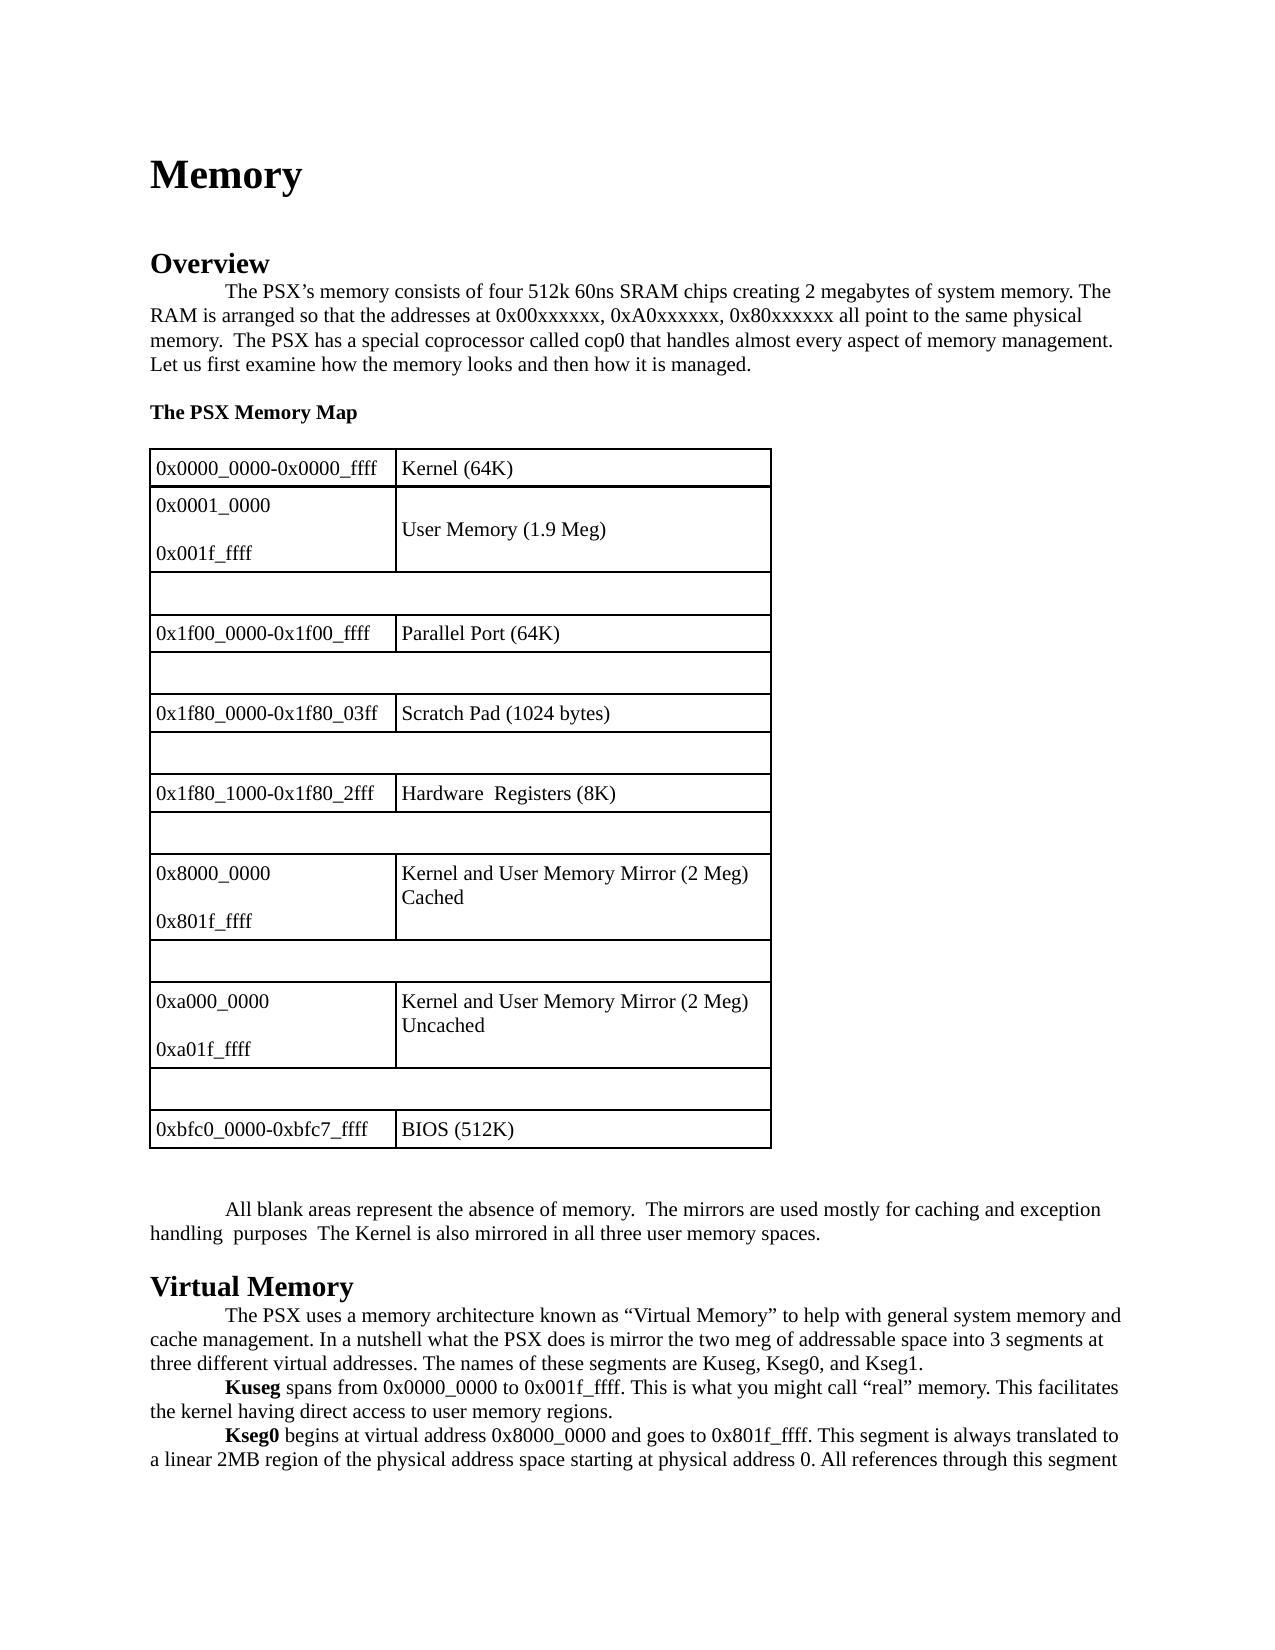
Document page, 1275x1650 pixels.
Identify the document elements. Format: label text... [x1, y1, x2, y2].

table_cell 0x1f00_0000-0x1f00_ffff [151, 616, 395, 651]
table_cell 0xbfc0_0000-0xbfc7_ffff [151, 1111, 395, 1147]
table_cell [396, 813, 770, 853]
table_cell [396, 1069, 770, 1109]
table_cell Scratch Pad (1024 bytes) [397, 695, 770, 731]
table_cell [151, 941, 396, 981]
text All blank areas represent the absence of memory. The mirrors are used mostly for caching and exception handling purposes The Kernel is also mirrored in all three user memory spaces. [150, 1197, 1125, 1245]
table_cell 0x0001_0000 0x001f_ffff [151, 488, 395, 571]
text Kuseg spans from 0x0000_0000 to 0x001f_ffff. This is what you might call “real” memory. This facilitates the kernel having direct access to user memory regions. [150, 1375, 1125, 1423]
table_cell [396, 653, 770, 693]
table_cell User Memory (1.9 Meg) [397, 488, 770, 571]
table_cell [151, 573, 396, 613]
table_cell 0xa000_0000 0xa01f_ffff [151, 983, 395, 1067]
table_cell Parallel Port (64K) [397, 616, 770, 651]
table_cell Kernel and User Memory Mirror (2 Meg) Cached [397, 855, 770, 939]
text Memory [150, 150, 1125, 198]
table_header 0x0000_0000-0x0000_ffff [151, 450, 395, 485]
table_cell 0x8000_0000 0x801f_ffff [151, 855, 395, 939]
table_cell BIOS (512K) [397, 1111, 770, 1147]
table_cell 0x1f80_0000-0x1f80_03ff [151, 695, 395, 731]
text The PSX uses a memory architecture known as “Virtual Memory” to help with general system memory and cache management. In a nutshell what the PSX does is mirror the two meg of addressable space into 3 segments at three different virtual addresses. The names of these segments are Kuseg, Kseg0, and Kseg1. [150, 1303, 1125, 1375]
table_cell Kernel and User Memory Mirror (2 Meg) Uncached [397, 983, 770, 1067]
text Overview [150, 246, 1125, 279]
table_cell [151, 1069, 396, 1109]
table_cell [396, 733, 770, 773]
table_cell [396, 941, 770, 981]
subtitle Virtual Memory [150, 1269, 1125, 1303]
table_cell [151, 653, 396, 693]
text The PSX’s memory consists of four 512k 60ns SRAM chips creating 2 megabytes of system memory. The RAM is arranged so that the addresses at 0x00xxxxxx, 0xA0xxxxxx, 0x80xxxxxx all point to the same physical memory. The PSX has a special coprocessor called cop0 that handles almost every aspect of memory management. Let us first examine how the memory looks and then how it is managed. [150, 279, 1125, 376]
table_cell Hardware Registers (8K) [397, 775, 770, 811]
table_cell [151, 733, 396, 773]
table_header Kernel (64K) [397, 450, 770, 485]
text Kseg0 begins at virtual address 0x8000_0000 and goes to 0x801f_ffff. This segment is always translated to a linear 2MB region of the physical address space starting at physical address 0. All references through this segment [150, 1423, 1125, 1471]
table_cell [151, 813, 396, 853]
subtitle The PSX Memory Map [150, 400, 1125, 424]
table_cell [396, 573, 770, 613]
table_cell 0x1f80_1000-0x1f80_2fff [151, 775, 395, 811]
